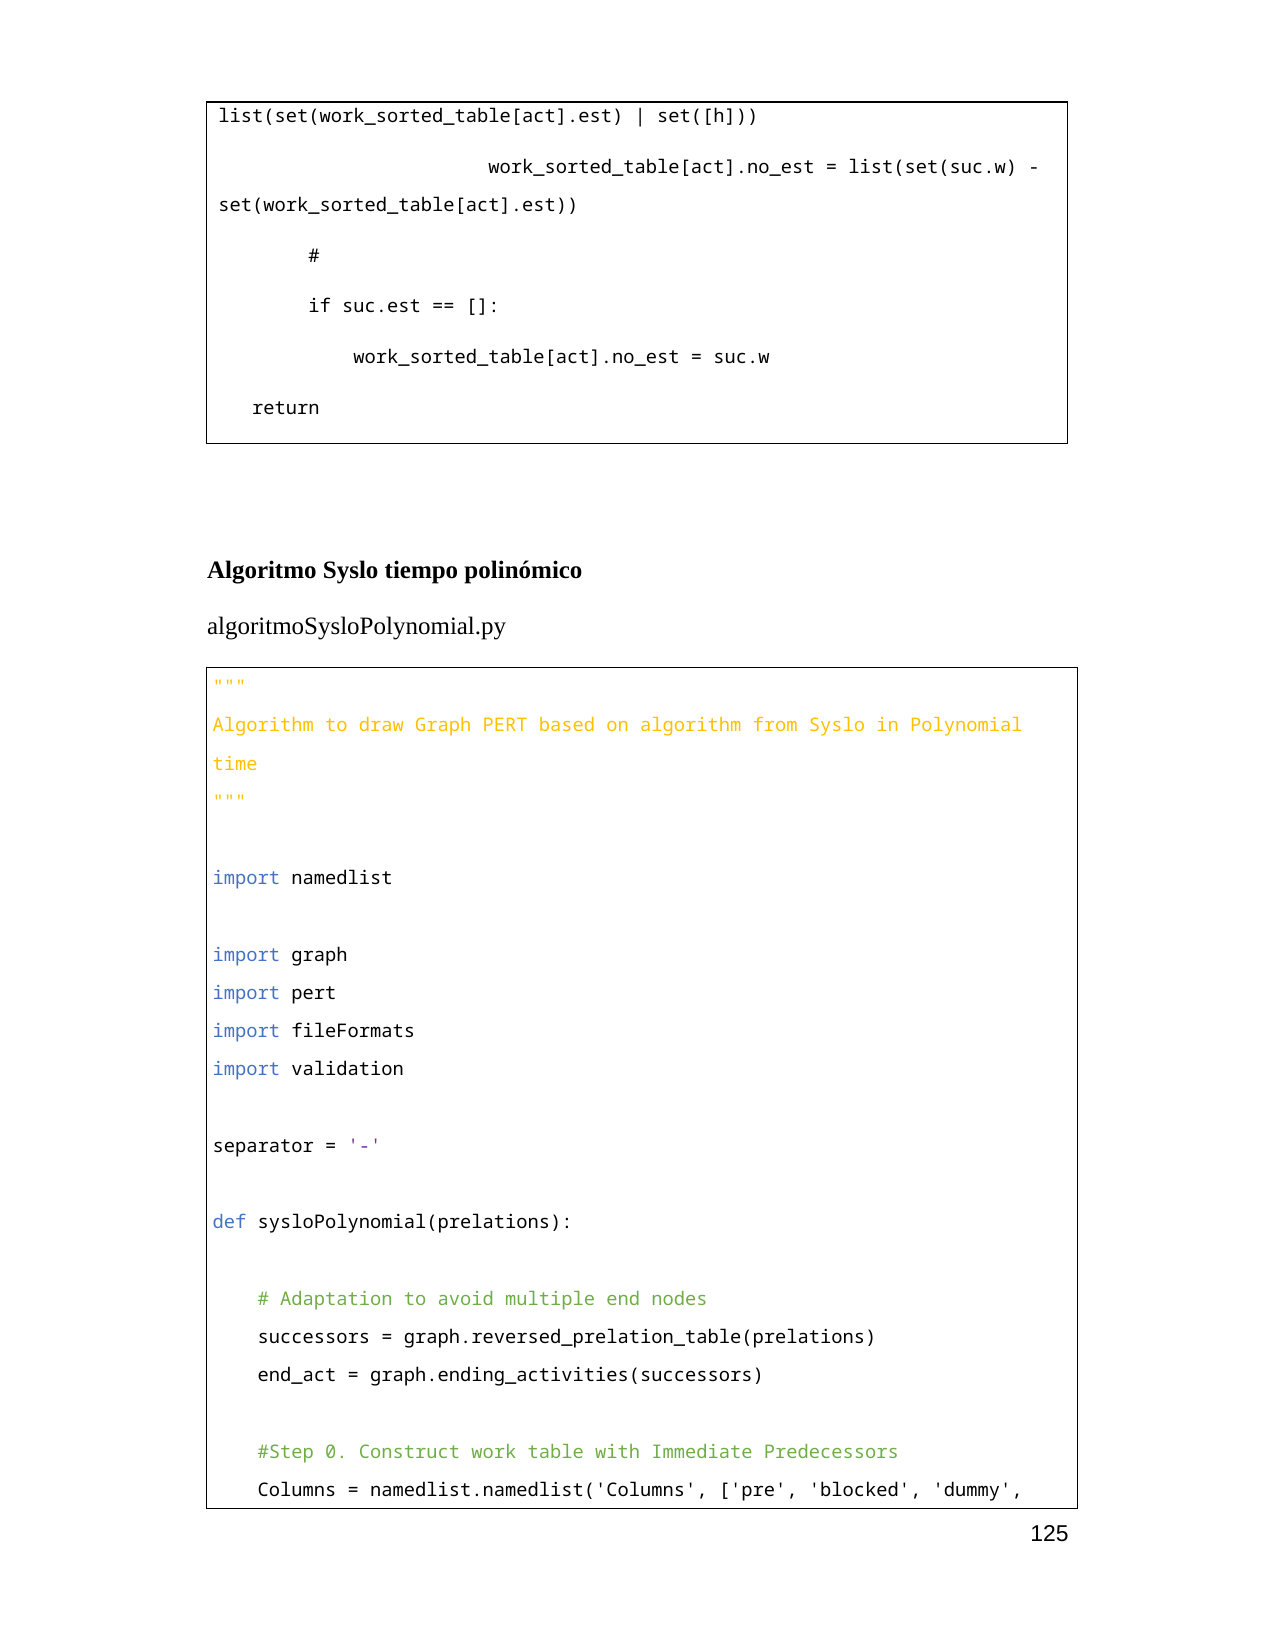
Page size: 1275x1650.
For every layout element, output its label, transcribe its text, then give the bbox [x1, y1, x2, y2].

text algoritmoSysloPolynomial.py [207, 611, 1068, 640]
text Algoritmo Syslo tiempo polinómico [207, 555, 1068, 584]
table_header """ Algorithm to draw Graph PERT based on algorithm from Syslo in Polynomial time """ import namedlist import graph import pert import fileFormats import validation separator = '-' def sysloPolynomial(prelations): # Adaptation to avoid multiple end nodes successors = graph.reversed_prelation_table(prelations) end_act = graph.ending_activities(successors) #Step 0. Construct work table with Immediate Predecessors Columns = namedlist.namedlist('Columns', ['pre', 'blocked', 'dummy', [207, 668, 1077, 1507]
table_header list(set(work_sorted_table[act].est) | set([h])) work_sorted_table[act].no_est = list(set(suc.w) - set(work_sorted_table[act].est)) # if suc.est == []: work_sorted_table[act].no_est = suc.w return [207, 103, 1067, 443]
